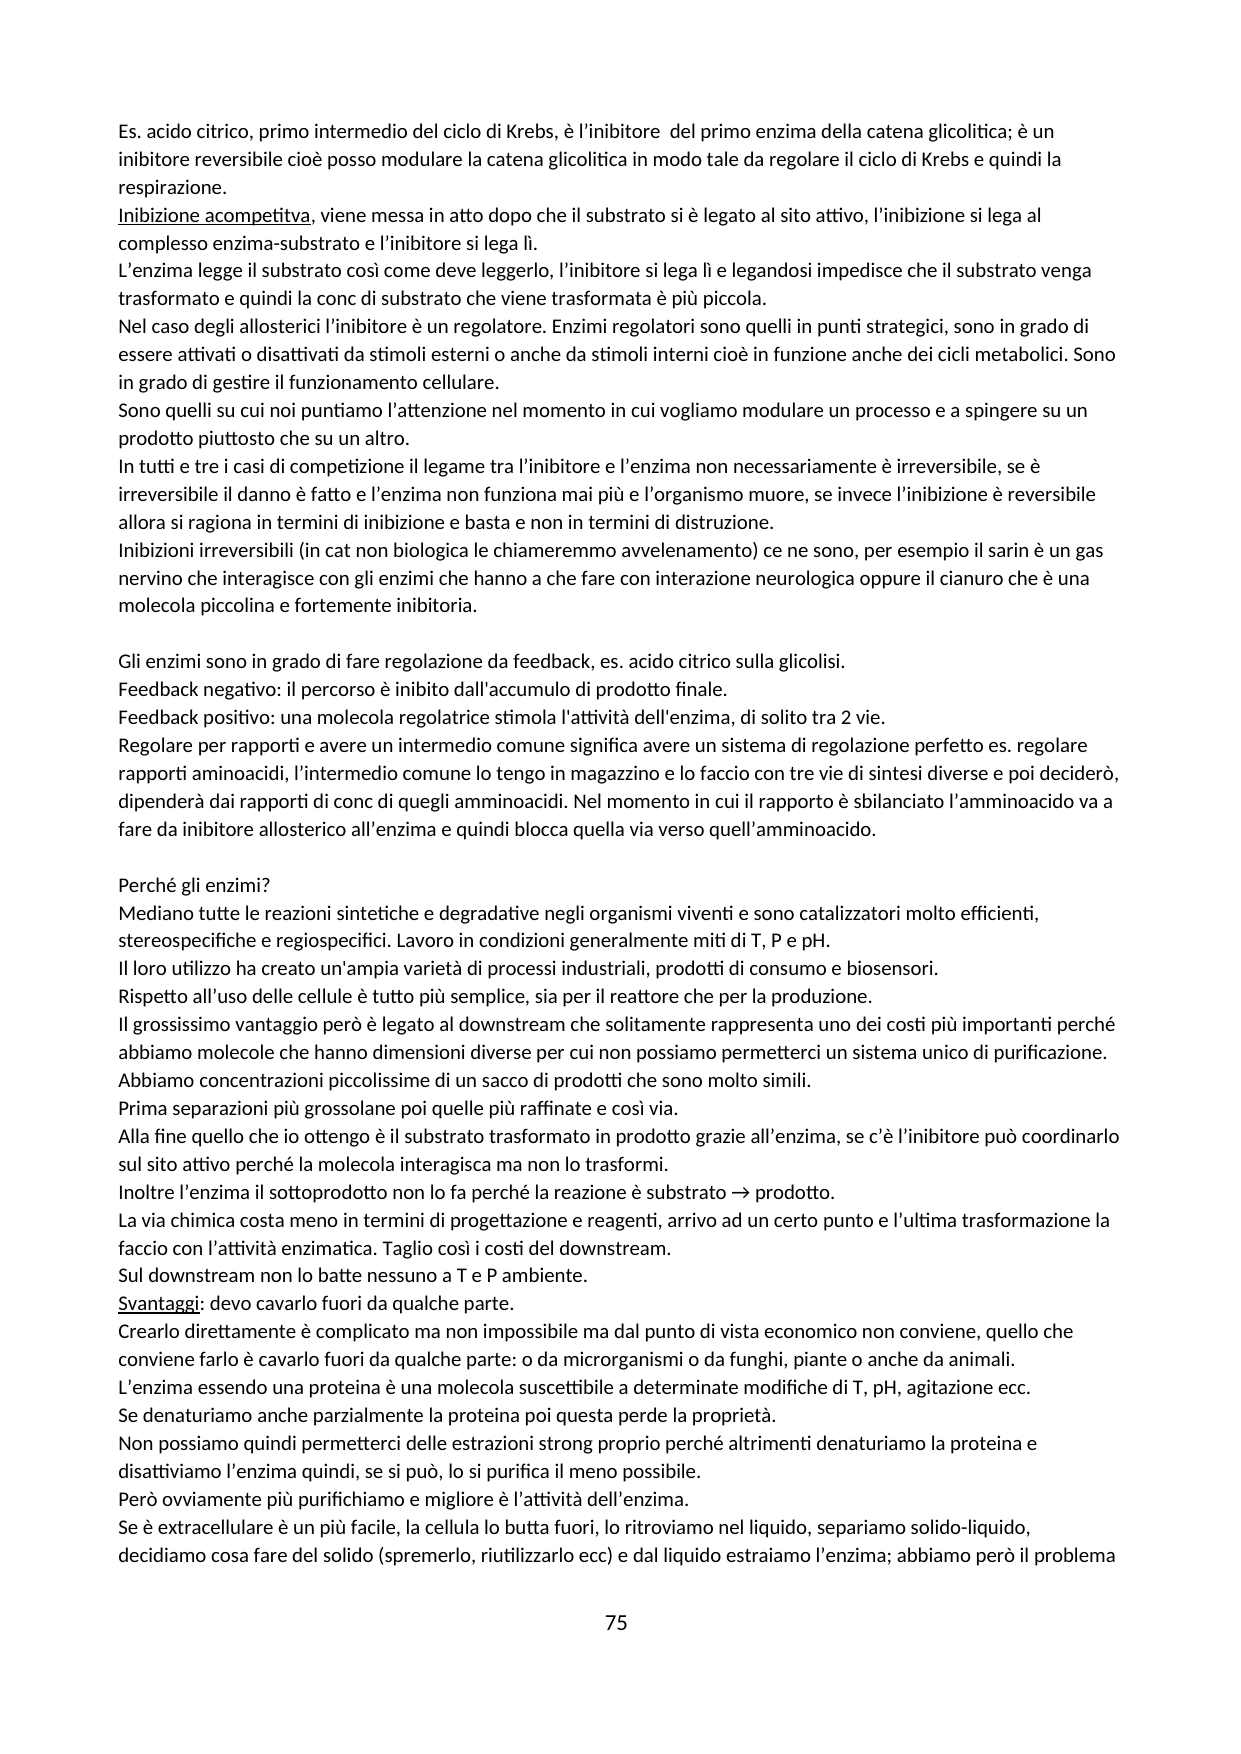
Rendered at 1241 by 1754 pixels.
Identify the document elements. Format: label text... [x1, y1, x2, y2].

text Rispetto all’uso delle cellule è tutto più semplice, sia per il reattore che per la produzione. Il grossissimo vantaggio però è legato al downstream che solitamente rappresenta uno dei costi più importanti perché abbiamo molecole che hanno dimensioni diverse per cui non possiamo permetterci un sistema unico di purificazione. Abbiamo concentrazioni piccolissime di un sacco di prodotti che sono molto simili. Prima separazioni più grossolane poi quelle più raffinate e così via. Alla fine quello che io ottengo è il substrato trasformato in prodotto grazie all’enzima, se c’è l’inibitore può coordinarlo sul sito attivo perché la molecola interagisca ma non lo trasformi. Inoltre l’enzima il sottoprodotto non lo fa perché la reazione è substrato → prodotto. La via chimica costa meno in termini di progettazione e reagenti, arrivo ad un certo punto e l’ultima trasformazione la faccio con l’attività enzimatica. Taglio così i costi del downstream. [118, 983, 1124, 1260]
text Però ovviamente più purifichiamo e migliore è l’attività dell’enzima. Se è extracellulare è un più facile, la cellula lo butta fuori, lo ritroviamo nel liquido, separiamo solido-liquido, decidiamo cosa fare del solido (spremerlo, riutilizzarlo ecc) e dal liquido estraiamo l’enzima; abbiamo però il problema [118, 1486, 1124, 1567]
text Sul downstream non lo batte nessuno a T e P ambiente. Svantaggi: devo cavarlo fuori da qualche parte. Crearlo direttamente è complicato ma non impossibile ma dal punto di vista economico non conviene, quello che conviene farlo è cavarlo fuori da qualche parte: o da microrganismi o da funghi, piante o anche da animali. L’enzima essendo una proteina è una molecola suscettibile a determinate modifiche di T, pH, agitazione ecc. Se denaturiamo anche parzialmente la proteina poi questa perde la proprietà. Non possiamo quindi permetterci delle estrazioni strong proprio perché altrimenti denaturiamo la proteina e disattiviamo l’enzima quindi, se si può, lo si purifica il meno possibile. [118, 1263, 1124, 1483]
text Perché gli enzimi? Mediano tutte le reazioni sintetiche e degradative negli organismi viventi e sono catalizzatori molto efficienti, stereospecifiche e regiospecifici. Lavoro in condizioni generalmente miti di T, P e pH. Il loro utilizzo ha creato un'ampia varietà di processi industriali, prodotti di consumo e biosensori. [118, 844, 1124, 981]
text Es. acido citrico, primo intermedio del ciclo di Krebs, è l’inibitore del primo enzima della catena glicolitica; è un inibitore reversibile cioè posso modulare la catena glicolitica in modo tale da regolare il ciclo di Krebs e quindi la respirazione. Inibizione acompetitva, viene messa in atto dopo che il substrato si è legato al sito attivo, l’inibizione si lega al complesso enzima-substrato e l’inibitore si lega lì. L’enzima legge il substrato così come deve leggerlo, l’inibitore si lega lì e legandosi impedisce che il substrato venga trasformato e quindi la conc di substrato che viene trasformata è più piccola. Nel caso degli allosterici l’inibitore è un regolatore. Enzimi regolatori sono quelli in punti strategici, sono in grado di essere attivati o disattivati da stimoli esterni o anche da stimoli interni cioè in funzione anche dei cicli metabolici. Sono in grado di gestire il funzionamento cellulare. Sono quelli su cui noi puntiamo l’attenzione nel momento in cui vogliamo modulare un processo e a spingere su un prodotto piuttosto che su un altro. In tutti e tre i casi di competizione il legame tra l’inibitore e l’enzima non necessariamente è irreversibile, se è irreversibile il danno è fatto e l’enzima non funziona mai più e l’organismo muore, se invece l’inibizione è reversibile allora si ragiona in termini di inibizione e basta e non in termini di distruzione. Inibizioni irreversibili (in cat non biologica le chiameremmo avvelenamento) ce ne sono, per esempio il sarin è un gas nervino che interagisce con gli enzimi che hanno a che fare con interazione neurologica oppure il cianuro che è una molecola piccolina e fortemente inibitoria. Gli enzimi sono in grado di fare regolazione da feedback, es. acido citrico sulla glicolisi. Feedback negativo: il percorso è inibito dall'accumulo di prodotto finale. Feedback positivo: una molecola regolatrice stimola l'attività dell'enzima, di solito tra 2 vie. Regolare per rapporti e avere un intermedio comune significa avere un sistema di regolazione perfetto es. regolare rapporti aminoacidi, l’intermedio comune lo tengo in magazzino e lo faccio con tre vie di sintesi diverse e poi deciderò, dipenderà dai rapporti di conc di quegli amminoacidi. Nel momento in cui il rapporto è sbilanciato l’amminoacido va a fare da inibitore allosterico all’enzima e quindi blocca quella via verso quell’amminoacido. [118, 118, 1124, 841]
